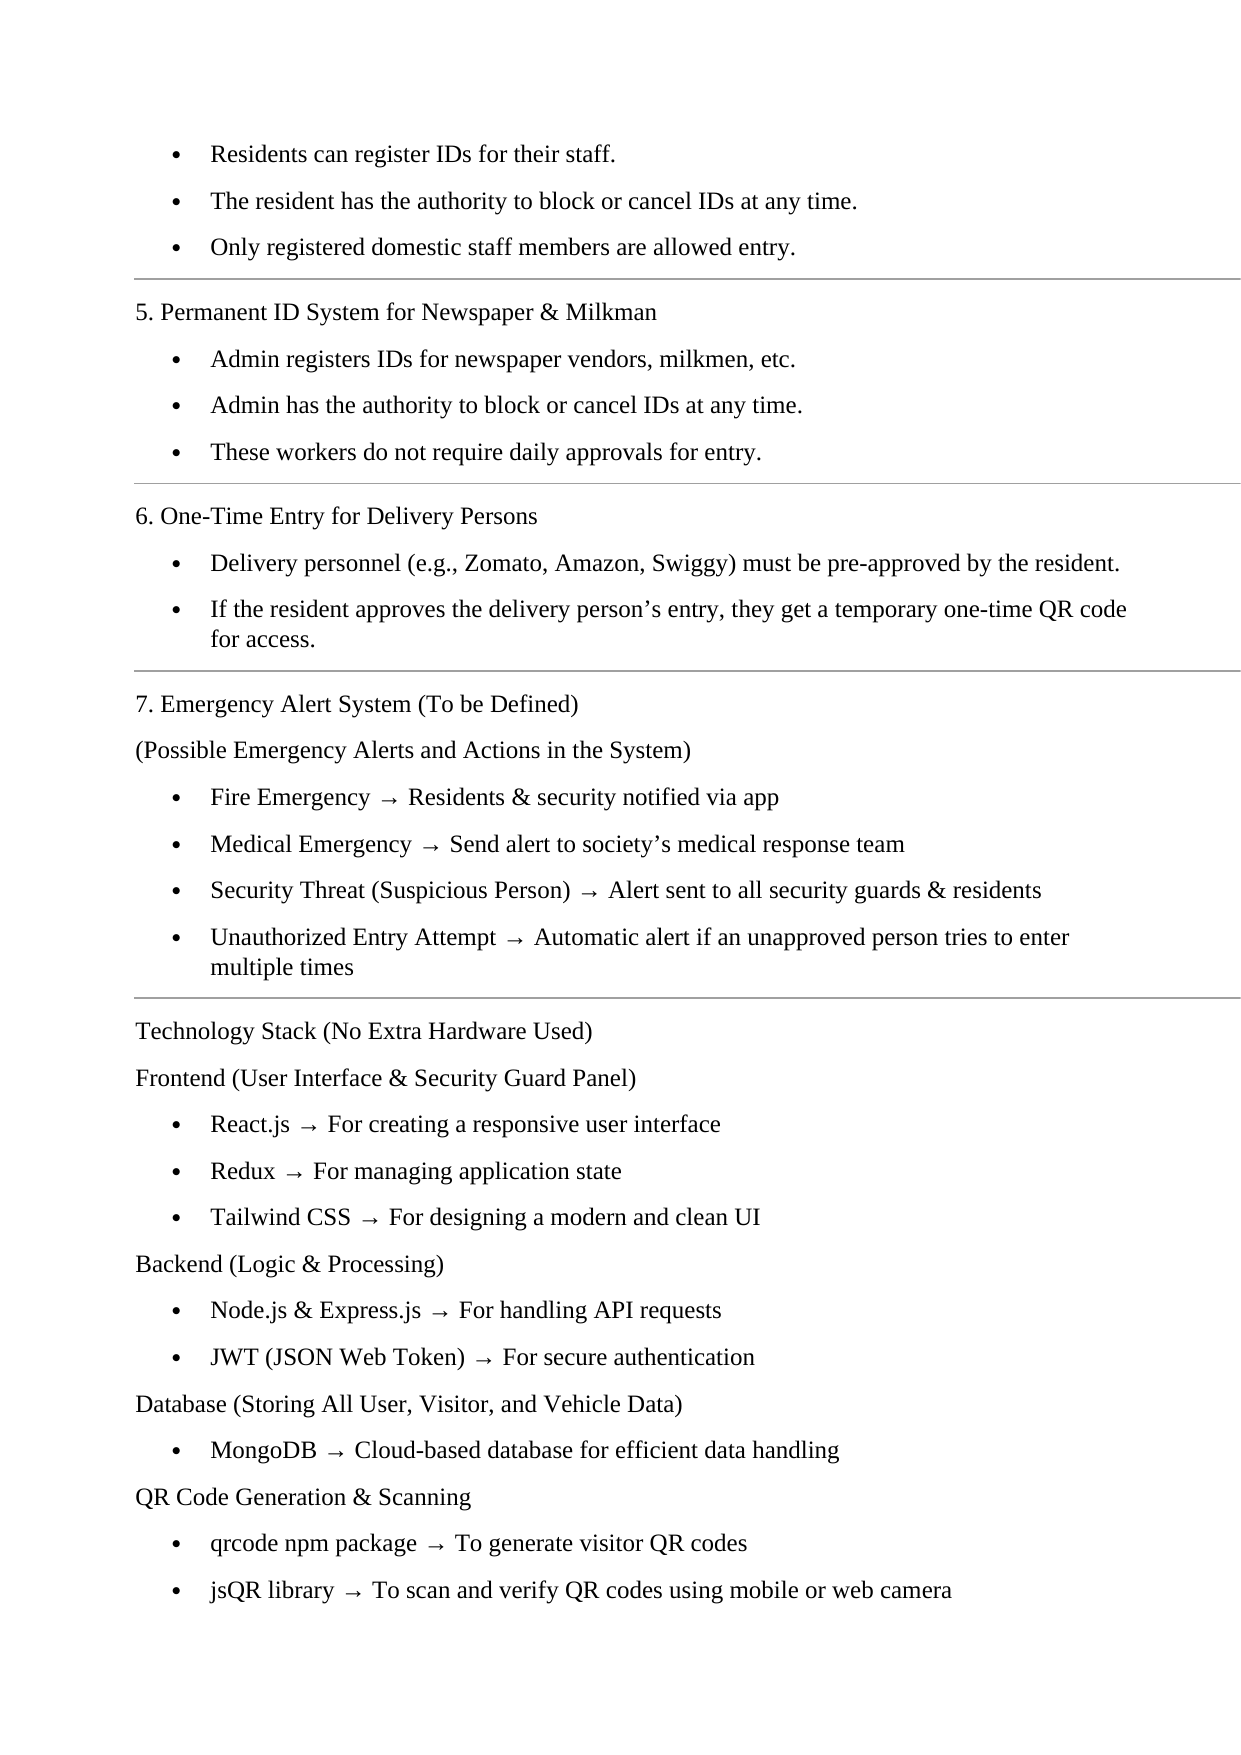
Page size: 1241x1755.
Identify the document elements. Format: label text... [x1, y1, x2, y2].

text 6. One-Time Entry for Delivery Persons [135, 501, 1130, 530]
text 5. Permanent ID System for Newspaper & Milkman [135, 297, 1130, 326]
text (Possible Emergency Alerts and Actions in the System) [135, 736, 1130, 764]
text 7. Emergency Alert System (To be Defined) [135, 689, 1130, 718]
list If the resident approves the delivery person’s entry, they get a temporary one-time QR code for access. [173, 594, 1130, 653]
list Admin registers IDs for newspaper vendors, milkmen, etc. [173, 344, 1130, 372]
list jsQR library → To scan and verify QR codes using mobile or web camera [173, 1575, 1130, 1604]
list MongoDB → Cloud-based database for efficient data handling [173, 1435, 1130, 1464]
list Security Threat (Suspicious Person) → Alert sent to all security guards & residents [173, 875, 1130, 904]
text Backend (Logic & Processing) [135, 1249, 1130, 1278]
list Medical Emergency → Send alert to society’s medical response team [173, 829, 1130, 857]
list Only registered domestic staff members are allowed entry. [173, 232, 1130, 261]
list React.js → For creating a responsive user interface [173, 1109, 1130, 1138]
list The resident has the authority to block or cancel IDs at any time. [173, 186, 1130, 215]
list Redux → For managing application state [173, 1156, 1130, 1185]
text Frontend (User Interface & Security Guard Panel) [135, 1063, 1130, 1092]
list Delivery personnel (e.g., Zomato, Amazon, Swiggy) must be pre-approved by the resident. [173, 548, 1130, 577]
list qrcode npm package → To generate visitor QR codes [173, 1528, 1130, 1557]
text Database (Storing All User, Visitor, and Vehicle Data) [135, 1389, 1130, 1417]
list Node.js & Express.js → For handling API requests [173, 1296, 1130, 1324]
list Admin has the authority to block or cancel IDs at any time. [173, 390, 1130, 419]
text QR Code Generation & Scanning [135, 1482, 1130, 1511]
list JWT (JSON Web Token) → For secure authentication [173, 1342, 1130, 1371]
list These workers do not require daily approvals for entry. [173, 437, 1130, 466]
list Tailwind CSS → For designing a modern and clean UI [173, 1202, 1130, 1231]
list Unauthorized Entry Attempt → Automatic alert if an unapproved person tries to enter multiple times [173, 922, 1130, 980]
text Technology Stack (No Extra Hardware Used) [135, 1016, 1130, 1045]
list Residents can register IDs for their staff. [173, 139, 1130, 168]
list Fire Emergency → Residents & security notified via app [173, 782, 1130, 811]
